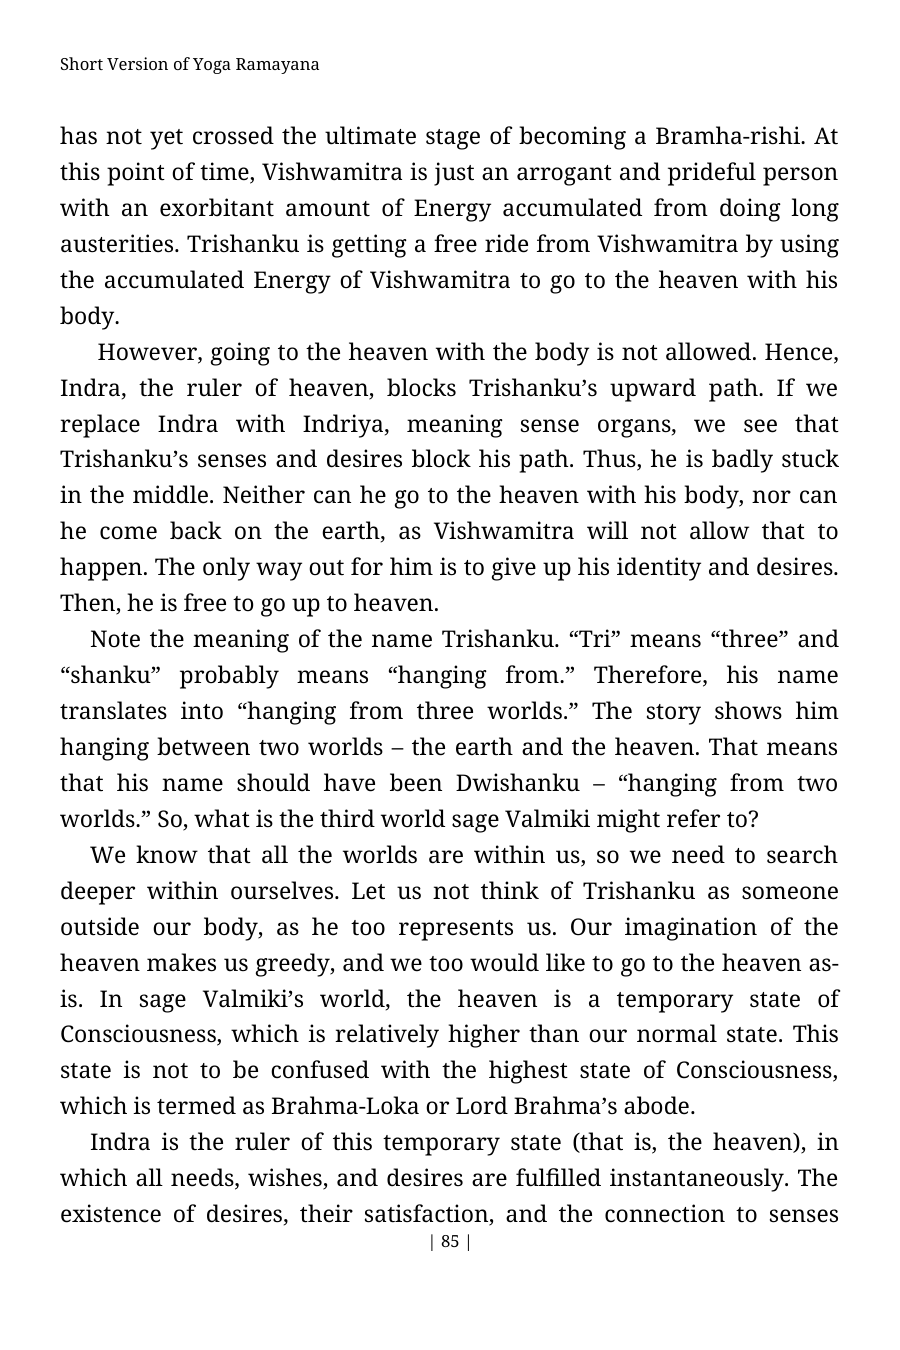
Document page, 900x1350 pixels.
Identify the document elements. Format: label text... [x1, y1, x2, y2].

text Note the meaning of the name Trishanku. “Tri” means “three” and “shanku” probably means “hanging from.” Therefore, his name translates into “hanging from three worlds.” The story shows him hanging between two worlds – the earth and the heaven. That means that his name should have been Dwishanku – “hanging from two worlds.” So, what is the third world sage Valmiki might refer to? [60, 623, 840, 834]
text has not yet crossed the ultimate stage of becoming a Bramha-rishi. At this point of time, Vishwamitra is just an arrogant and prideful person with an exorbitant amount of Energy accumulated from doing long austerities. Trishanku is getting a free ride from Vishwamitra by using the accumulated Energy of Vishwamitra to go to the heaven with his body. [60, 120, 840, 331]
text We know that all the worlds are within us, so we need to search deeper within ourselves. Let us not think of Trishanku as someone outside our body, as he too represents us. Our imagination of the heaven makes us greedy, and we too would like to go to the heaven as-is. In sage Valmiki’s world, the heaven is a temporary state of Consciousness, which is relatively higher than our normal state. This state is not to be confused with the highest state of Consciousness, which is termed as Brahma-Loka or Lord Brahma’s abode. [60, 839, 840, 1122]
text However, going to the heaven with the body is not allowed. Hence, Indra, the ruler of heaven, blocks Trishanku’s upward path. If we replace Indra with Indriya, meaning sense organs, we see that Trishanku’s senses and desires block his path. Thus, he is badly stuck in the middle. Neither can he go to the heaven with his body, nor can he come back on the earth, as Vishwamitra will not allow that to happen. The only way out for him is to give up his identity and desires. Then, he is free to go up to heaven. [60, 336, 840, 618]
text Indra is the ruler of this temporary state (that is, the heaven), in which all needs, wishes, and desires are fulfilled instantaneously. The existence of desires, their satisfaction, and the connection to senses [60, 1126, 840, 1229]
